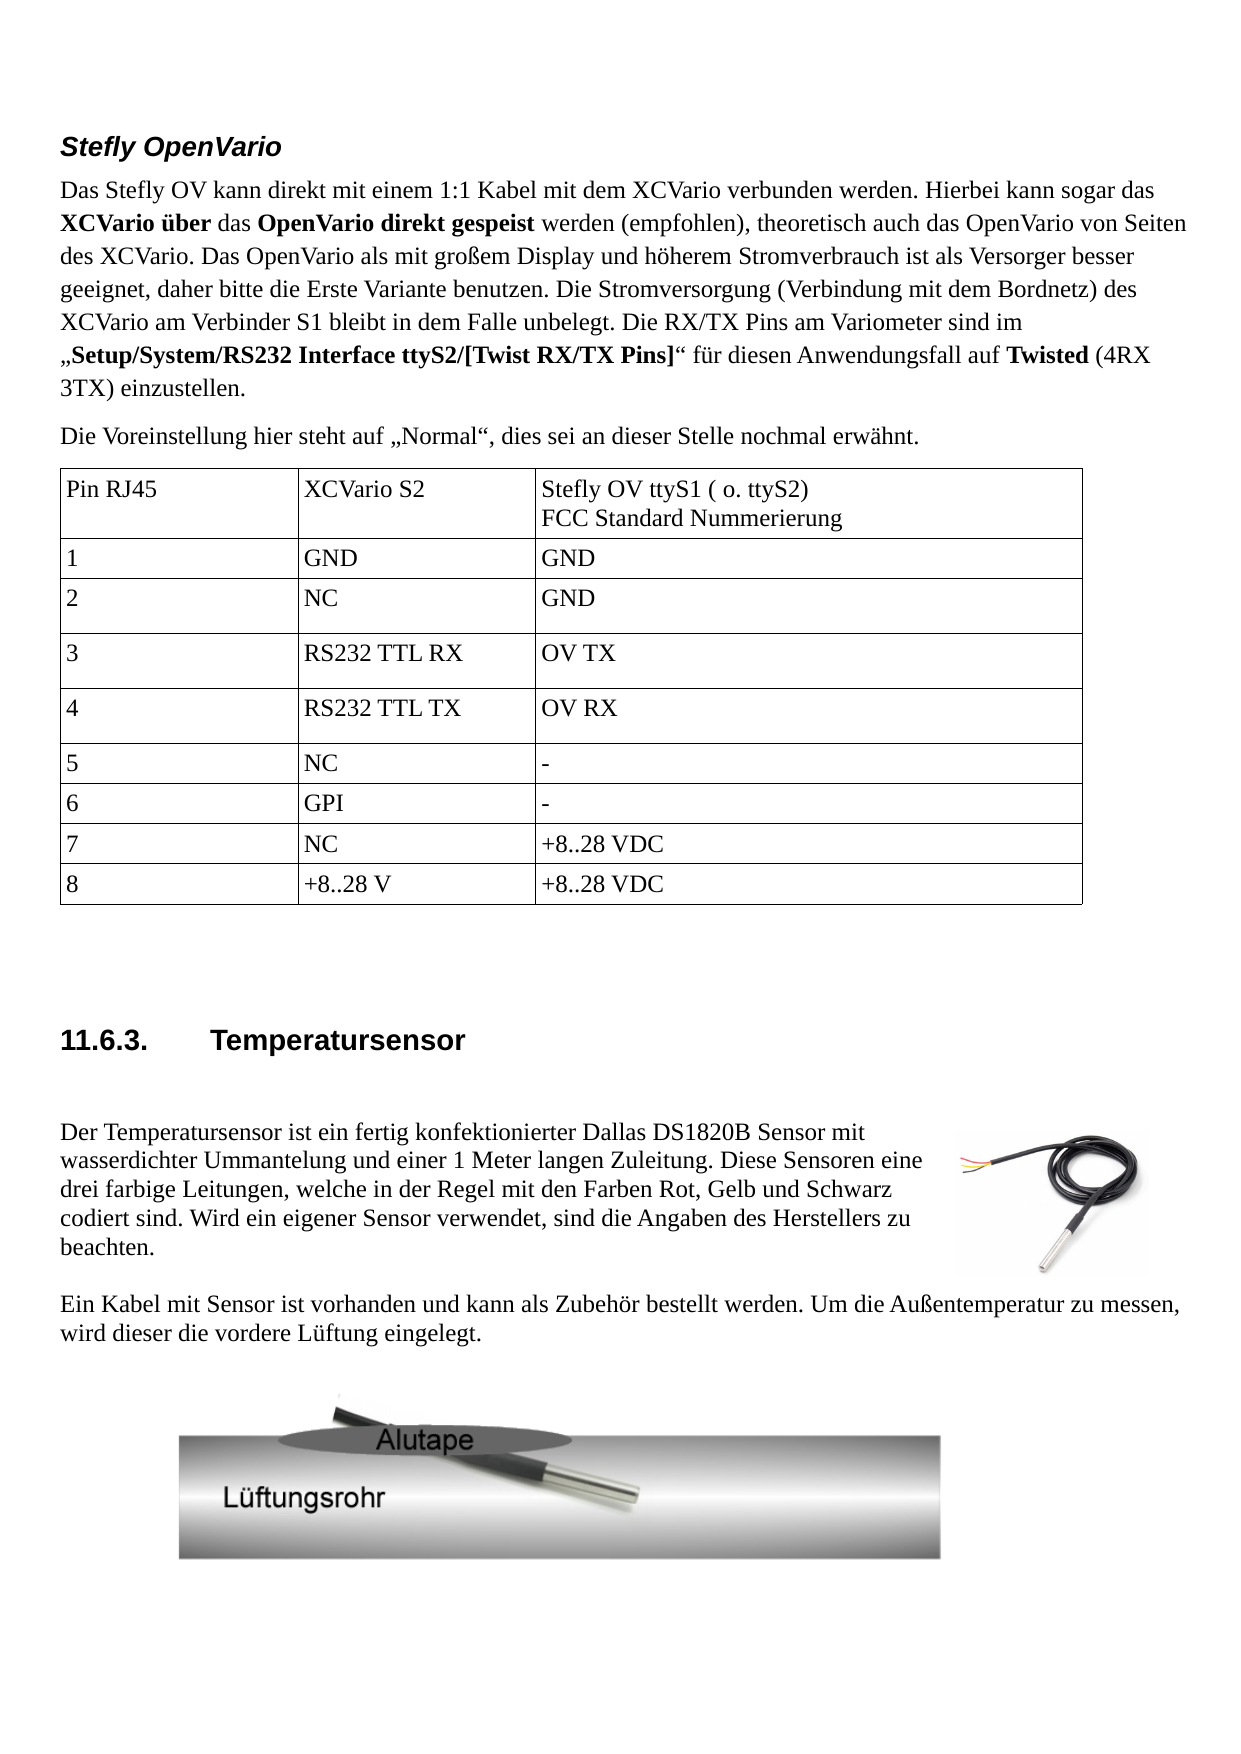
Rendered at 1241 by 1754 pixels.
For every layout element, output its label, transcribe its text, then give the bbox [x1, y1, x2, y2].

table_cell OV TX [536, 634, 1082, 687]
text Der Temperatursensor ist ein fertig konfektionierter Dallas DS1820B Sensor mit wasserdichter Ummantelung und einer 1 Meter langen Zuleitung. Diese Sensoren eine drei farbige Leitungen, welche in der Regel mit den Farben Rot, Gelb und Schwarz codiert sind. Wird ein eigener Sensor verwendet, sind die Angaben des Herstellers zu beachten. [60, 1117, 1207, 1260]
text Das Stefly OV kann direkt mit einem 1:1 Kabel mit dem XCVario verbunden werden. Hierbei kann sogar das XCVario über das OpenVario direkt gespeist werden (empfohlen), theoretisch auch das OpenVario von Seiten des XCVario. Das OpenVario als mit großem Display und höherem Stromverbrauch ist als Versorger besser geeignet, daher bitte die Erste Variante benutzen. Die Stromversorgung (Verbindung mit dem Bordnetz) des XCVario am Verbinder S1 bleibt in dem Falle unbelegt. Die RX/TX Pins am Variometer sind im „Setup/System/RS232 Interface ttyS2/[Twist RX/TX Pins]“ für diesen Anwendungsfall auf Twisted (4RX 3TX) einzustellen. [60, 175, 1207, 402]
table_cell GND [536, 579, 1082, 633]
table_cell RS232 TTL RX [299, 634, 535, 687]
table_cell NC [299, 579, 535, 633]
table_header Stefly OV ttyS1 ( o. ttyS2) FCC Standard Nummerierung [536, 469, 1082, 537]
picture [954, 1129, 1149, 1277]
table_cell 2 [61, 579, 298, 633]
table_cell 5 [61, 744, 298, 783]
table_cell 1 [61, 539, 298, 578]
table_cell +8..28 VDC [536, 864, 1082, 904]
text Die Voreinstellung hier steht auf „Normal“, dies sei an dieser Stelle nochmal erwähnt. [60, 421, 1207, 449]
table_cell - [536, 744, 1082, 783]
subtitle Temperatursensor [60, 1023, 1207, 1057]
table_cell 4 [61, 689, 298, 742]
table_cell 8 [61, 864, 298, 904]
subtitle Stefly OpenVario [60, 131, 1207, 162]
table_cell GND [299, 539, 535, 578]
table_header Pin RJ45 [61, 469, 298, 537]
text Ein Kabel mit Sensor ist vorhanden und kann als Zubehör bestellt werden. Um die Außentemperatur zu messen, wird dieser die vordere Lüftung eingelegt. [60, 1289, 1207, 1347]
table_cell OV RX [536, 689, 1082, 742]
table_cell 3 [61, 634, 298, 687]
table_cell +8..28 V [299, 864, 535, 904]
table_header XCVario S2 [299, 469, 535, 537]
table_cell 6 [61, 784, 298, 823]
picture [159, 1383, 961, 1594]
table_cell NC [299, 824, 535, 863]
table_cell RS232 TTL TX [299, 689, 535, 742]
table_cell - [536, 784, 1082, 823]
table_cell GPI [299, 784, 535, 823]
table_cell +8..28 VDC [536, 824, 1082, 863]
table_cell GND [536, 539, 1082, 578]
table_cell NC [299, 744, 535, 783]
table_cell 7 [61, 824, 298, 863]
